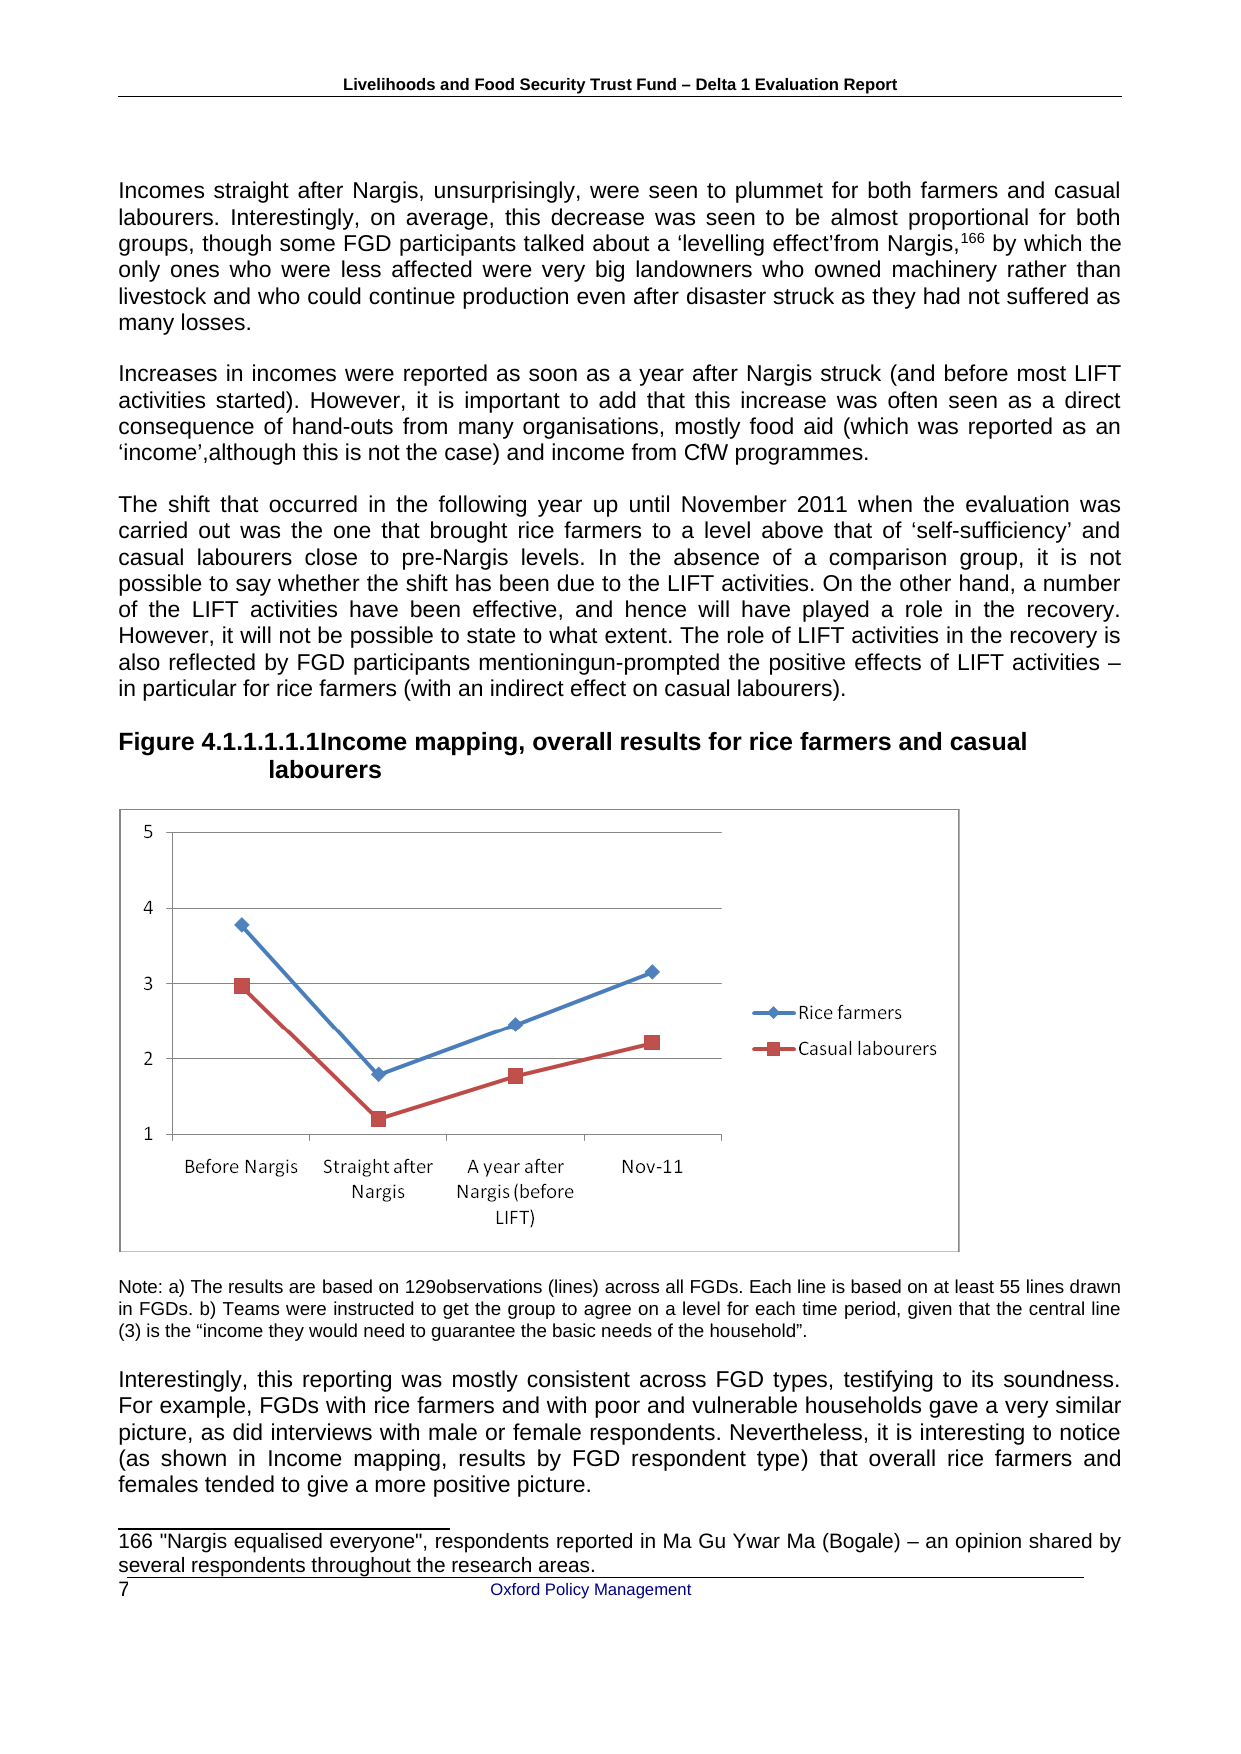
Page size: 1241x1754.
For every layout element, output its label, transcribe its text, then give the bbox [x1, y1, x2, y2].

text The shift that occurred in the following year up until November 2011 when the evaluation was carried out was the one that brought rice farmers to a level above that of ‘self-sufficiency’ and casual labourers close to pre-Nargis levels. In the absence of a comparison group, it is not possible to say whether the shift has been due to the LIFT activities. On the other hand, a number of the LIFT activities have been effective, and hence will have played a role in the recovery. However, it will not be possible to state to what extent. The role of LIFT activities in the recovery is also reflected by FGD participants mentioningun-prompted the positive effects of LIFT activities – in particular for rice farmers (with an indirect effect on casual labourers). [118, 491, 1122, 702]
text Note: a) The results are based on 129observations (lines) across all FGDs. Each line is based on at least 55 lines drawn in FGDs. b) Teams were instructed to get the group to agree on a level for each time period, given that the central line (3) is the “income they would need to guarantee the basic needs of the household”. [118, 1276, 1122, 1341]
text Interestingly, this reporting was mostly consistent across FGD types, testifying to its soundness. For example, FGDs with rice farmers and with poor and vulnerable households gave a very similar picture, as did interviews with male or female respondents. Nevertheless, it is interesting to notice (as shown in Figure 4.7) that overall rice farmers and females tended to give a more positive picture. [118, 1366, 1122, 1498]
list Income mapping, overall results for rice farmers and casual labourers [118, 727, 1122, 784]
text Incomes straight after Nargis, unsurprisingly, were seen to plummet for both farmers and casual labourers. Interestingly, on average, this decrease was seen to be almost proportional for both groups, though some FGD participants talked about a ‘levelling effect’from Nargis, by which the only ones who were less affected were very big landowners who owned machinery rather than livestock and who could continue production even after disaster struck as they had not suffered as many losses. [118, 177, 1122, 335]
text "Nargis equalised everyone", respondents reported in Ma Gu Ywar Ma (Bogale) – an opinion shared by several respondents throughout the research areas. [118, 1529, 1122, 1577]
text Increases in incomes were reported as soon as a year after Nargis struck (and before most LIFT activities started). However, it is important to add that this increase was often seen as a direct consequence of hand-outs from many organisations, mostly food aid (which was reported as an ‘income’,although this is not the case) and income from CfW programmes. [118, 360, 1122, 466]
